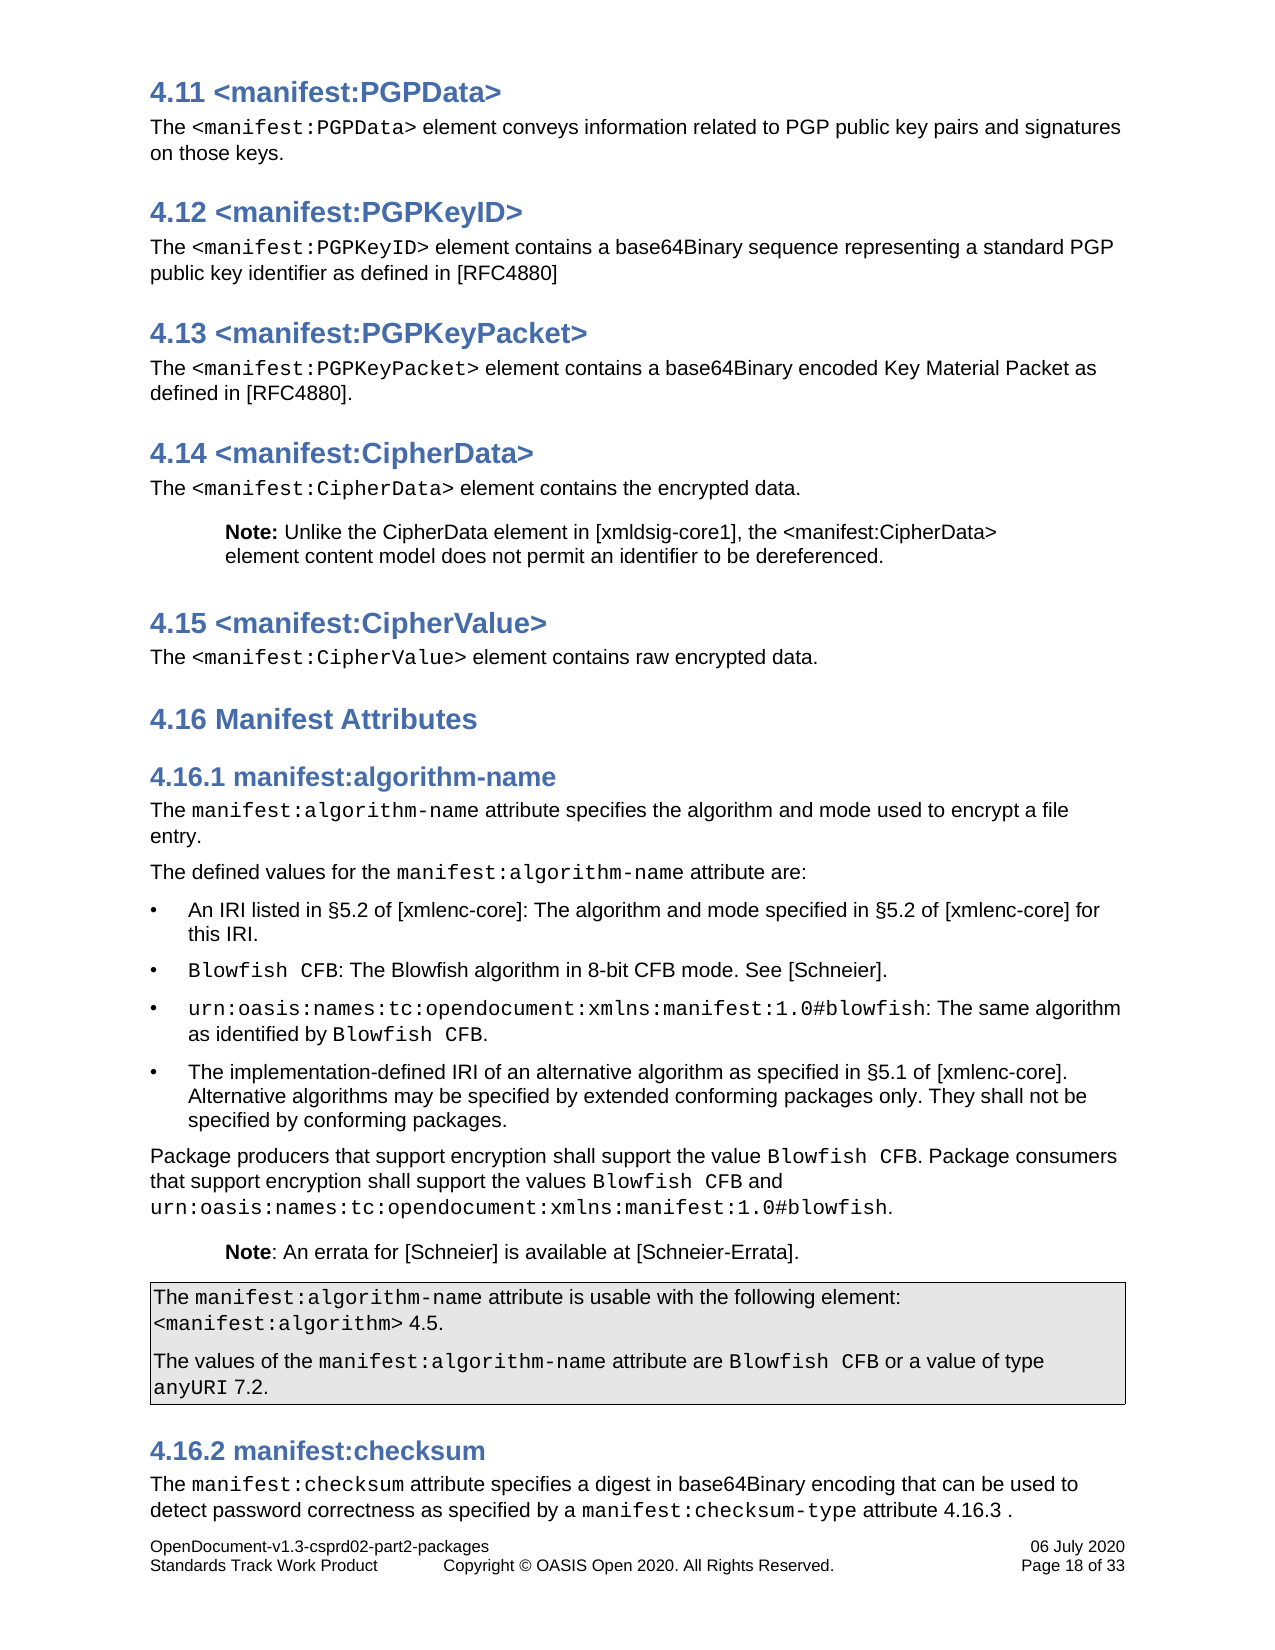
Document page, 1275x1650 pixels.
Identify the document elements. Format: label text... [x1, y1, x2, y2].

text The <manifest:CipherData> element contains the encrypted data. [150, 476, 1125, 502]
list The manifest:algorithm-name attribute is usable with the following element: <manifest:algorithm> 4.5. [151, 1283, 1125, 1337]
list The implementation-defined IRI of an alternative algorithm as specified in §5.1 of [xmlenc-core]. Alternative algorithms may be specified by extended conforming packages only. They shall not be specified by conforming packages. [150, 1059, 1125, 1131]
subtitle manifest:checksum [150, 1435, 1125, 1466]
subtitle <manifest:CipherValue> [150, 606, 1125, 639]
text The <manifest:CipherValue> element contains raw encrypted data. [150, 645, 1125, 671]
list The values of the manifest:algorithm-name attribute are Blowfish CFB or a value of type anyURI 7.2. [151, 1346, 1125, 1404]
list Blowfish CFB: The Blowfish algorithm in 8-bit CFB mode. See [Schneier]. [150, 958, 1125, 984]
subtitle manifest:algorithm-name [150, 761, 1125, 792]
list urn:oasis:names:tc:opendocument:xmlns:manifest:1.0#blowfish: The same algorithm as identified by Blowfish CFB. [150, 996, 1125, 1047]
text The <manifest:PGPKeyID> element contains a base64Binary sequence representing a standard PGP public key identifier as defined in [RFC4880] [150, 235, 1125, 285]
text The <manifest:PGPKeyPacket> element contains a base64Binary encoded Key Material Packet as defined in [RFC4880]. [150, 355, 1125, 405]
subtitle <manifest:PGPKeyPacket> [150, 316, 1125, 349]
subtitle <manifest:CipherData> [150, 436, 1125, 470]
text The manifest:algorithm-name attribute specifies the algorithm and mode used to encrypt a file entry. [150, 798, 1125, 848]
text Package producers that support encryption shall support the value Blowfish CFB. Package consumers that support encryption shall support the values Blowfish CFB and urn:oasis:names:tc:opendocument:xmlns:manifest:1.0#blowfish. [150, 1143, 1125, 1221]
text The defined values for the manifest:algorithm-name attribute are: [150, 860, 1125, 886]
subtitle <manifest:PGPData> [150, 75, 1125, 108]
text Note: Unlike the CipherData element in [xmldsig-core1], the <manifest:CipherData> element content model does not permit an identifier to be dereferenced. [225, 520, 1050, 568]
text The manifest:checksum attribute specifies a digest in base64Binary encoding that can be used to detect password correctness as specified by a manifest:checksum-type attribute 4.16.3 . [150, 1472, 1125, 1524]
subtitle <manifest:PGPKeyID> [150, 195, 1125, 229]
text Note: An errata for [Schneier] is available at [Schneier-Errata]. [225, 1239, 1050, 1263]
subtitle Manifest Attributes [150, 702, 1125, 736]
text The <manifest:PGPData> element conveys information related to PGP public key pairs and signatures on those keys. [150, 114, 1125, 164]
list An IRI listed in §5.2 of [xmlenc-core]: The algorithm and mode specified in §5.2 of [xmlenc-core] for this IRI. [150, 898, 1125, 946]
